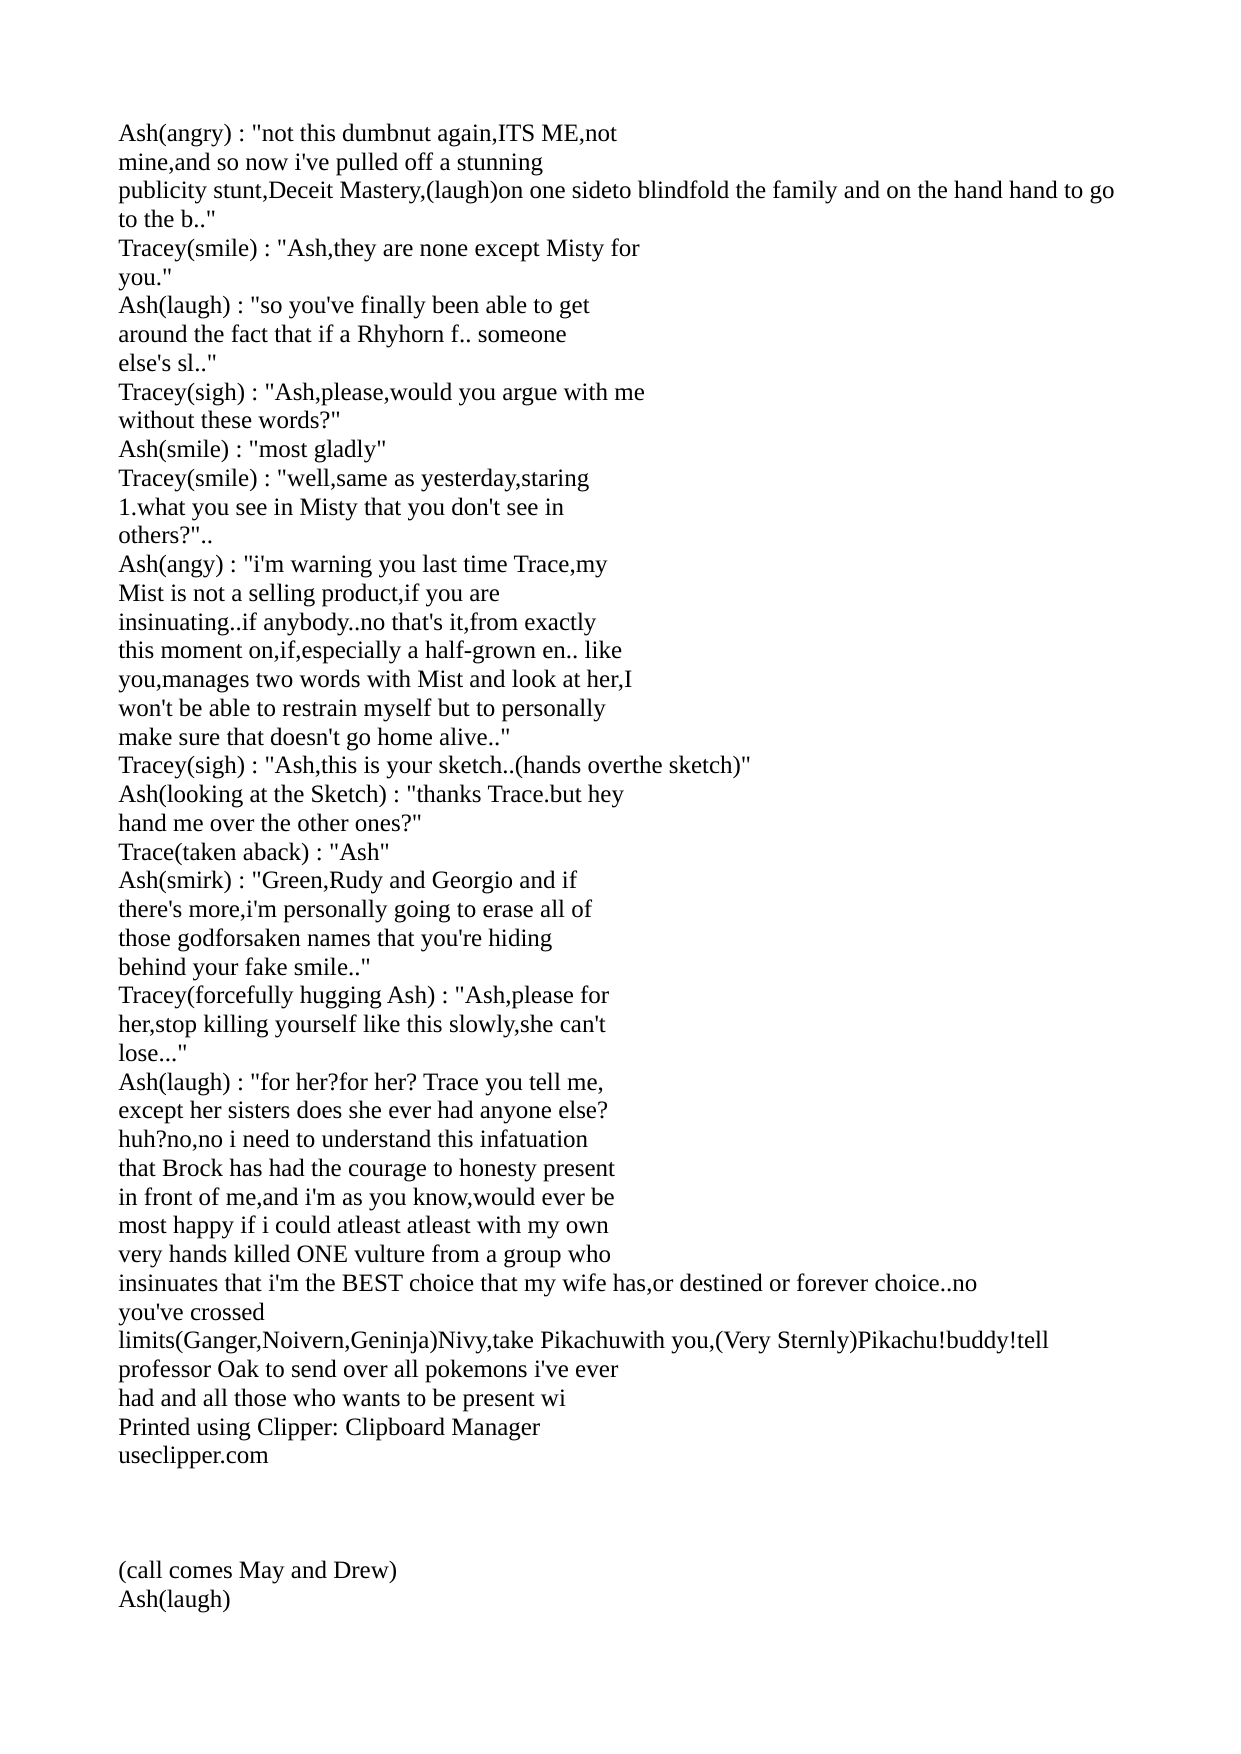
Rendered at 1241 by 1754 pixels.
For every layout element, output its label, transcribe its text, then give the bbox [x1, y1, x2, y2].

text most happy if i could atleast atleast with my own [118, 1211, 1122, 1239]
text insinuates that i'm the BEST choice that my wife has,or destined or forever choice..no [118, 1268, 1122, 1297]
text Printed using Clipper: Clipboard Manager [118, 1412, 1122, 1441]
text useclipper.com [118, 1441, 1122, 1469]
text make sure that doesn't go home alive.." [118, 722, 1122, 751]
text had and all those who wants to be present wi [118, 1383, 1122, 1412]
text others?".. [118, 521, 1122, 549]
text Ash(laugh) [118, 1584, 1122, 1613]
text very hands killed ONE vulture from a group who [118, 1239, 1122, 1268]
text behind your fake smile.." [118, 952, 1122, 981]
text to the b.." [118, 204, 1122, 233]
text hand me over the other ones?" [118, 808, 1122, 837]
text (call comes May and Drew) [118, 1556, 1122, 1584]
text her,stop killing yourself like this slowly,she can't [118, 1009, 1122, 1038]
text Tracey(smile) : "Ash,they are none except Misty for [118, 233, 1122, 262]
text Ash(laugh) : "so you've finally been able to get [118, 291, 1122, 319]
text you've crossed [118, 1297, 1122, 1326]
text Trace(taken aback) : "Ash" [118, 837, 1122, 866]
text Ash(angry) : "not this dumbnut again,ITS ME,not [118, 118, 1122, 147]
text 1.what you see in Misty that you don't see in [118, 492, 1122, 521]
text lose..." [118, 1038, 1122, 1067]
text this moment on,if,especially a half-grown en.. like [118, 636, 1122, 664]
text Tracey(forcefully hugging Ash) : "Ash,please for [118, 981, 1122, 1009]
text Tracey(sigh) : "Ash,please,would you argue with me [118, 377, 1122, 406]
text huh?no,no i need to understand this infatuation [118, 1124, 1122, 1153]
text Ash(smile) : "most gladly" [118, 434, 1122, 463]
text Tracey(sigh) : "Ash,this is your sketch..(hands overthe sketch)" [118, 751, 1122, 779]
text won't be able to restrain myself but to personally [118, 693, 1122, 722]
text around the fact that if a Rhyhorn f.. someone [118, 319, 1122, 348]
text Ash(laugh) : "for her?for her? Trace you tell me, [118, 1067, 1122, 1096]
text except her sisters does she ever had anyone else? [118, 1096, 1122, 1124]
text insinuating..if anybody..no that's it,from exactly [118, 607, 1122, 636]
text those godforsaken names that you're hiding [118, 923, 1122, 952]
text Ash(angy) : "i'm warning you last time Trace,my [118, 549, 1122, 578]
text in front of me,and i'm as you know,would ever be [118, 1182, 1122, 1211]
text that Brock has had the courage to honesty present [118, 1153, 1122, 1182]
text Ash(looking at the Sketch) : "thanks Trace.but hey [118, 779, 1122, 808]
text without these words?" [118, 406, 1122, 434]
text Tracey(smile) : "well,same as yesterday,staring [118, 463, 1122, 492]
text you,manages two words with Mist and look at her,I [118, 664, 1122, 693]
text mine,and so now i've pulled off a stunning [118, 147, 1122, 176]
text Ash(smirk) : "Green,Rudy and Georgio and if [118, 866, 1122, 894]
text there's more,i'm personally going to erase all of [118, 894, 1122, 923]
text Mist is not a selling product,if you are [118, 578, 1122, 607]
text limits(Ganger,Noivern,Geninja)Nivy,take Pikachuwith you,(Very Sternly)Pikachu!buddy!tell [118, 1326, 1122, 1354]
text else's sl.." [118, 348, 1122, 377]
text publicity stunt,Deceit Mastery,(laugh)on one sideto blindfold the family and on the hand hand to go [118, 176, 1122, 204]
text professor Oak to send over all pokemons i've ever [118, 1354, 1122, 1383]
text you." [118, 262, 1122, 291]
